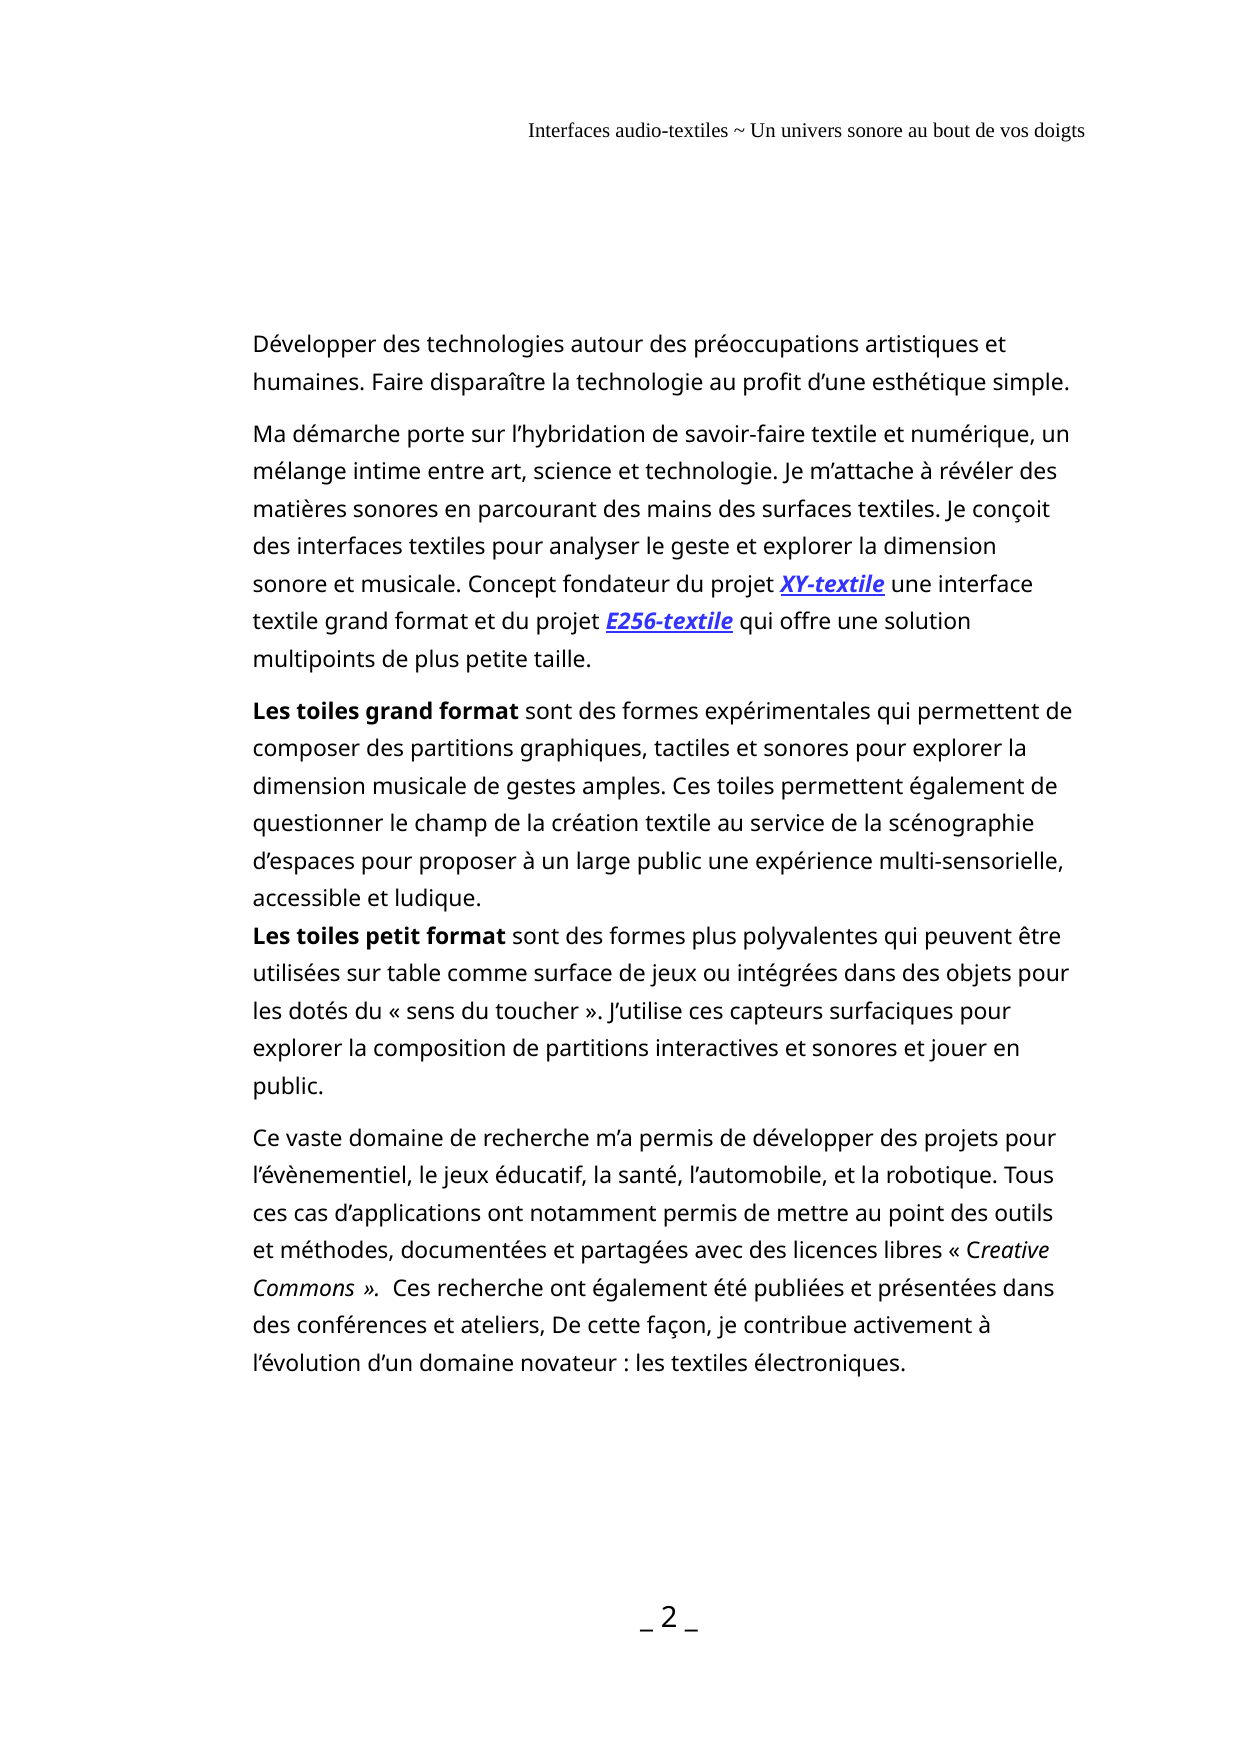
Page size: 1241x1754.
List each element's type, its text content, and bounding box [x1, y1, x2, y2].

text Développer des technologies autour des préoccupations artistiques et humaines. Faire disparaître la technologie au profit d’une esthétique simple. [252, 328, 1073, 397]
text Ma démarche porte sur l’hybridation de savoir-faire textile et numérique, un mélange intime entre art, science et technologie. Je m’attache à révéler des matières sonores en parcourant des mains des surfaces textiles. Je conçoit des interfaces textiles pour analyser le geste et explorer la dimension sonore et musicale. Concept fondateur du projet XY-textile une interface textile grand format et du projet E256-textile qui offre une solution multipoints de plus petite taille. [252, 417, 1073, 674]
text Les toiles grand format sont des formes expérimentales qui permettent de composer des partitions graphiques, tactiles et sonores pour explorer la dimension musicale de gestes amples. Ces toiles permettent également de questionner le champ de la création textile au service de la scénographie d’espaces pour proposer à un large public une expérience multi-sensorielle, accessible et ludique. Les toiles petit format sont des formes plus polyvalentes qui peuvent être utilisées sur table comme surface de jeux ou intégrées dans des objets pour les dotés du « sens du toucher ». J’utilise ces capteurs surfaciques pour explorer la composition de partitions interactives et sonores et jouer en public. [252, 694, 1073, 1101]
text Ce vaste domaine de recherche m’a permis de développer des projets pour l’évènementiel, le jeux éducatif, la santé, l’automobile, et la robotique. Tous ces cas d’applications ont notamment permis de mettre au point des outils et méthodes, documentées et partagées avec des licences libres « Creative Commons ». Ces recherche ont également été publiées et présentées dans des conférences et ateliers, De cette façon, je contribue activement à l’évolution d’un domaine novateur : les textiles électroniques. [252, 1122, 1073, 1378]
